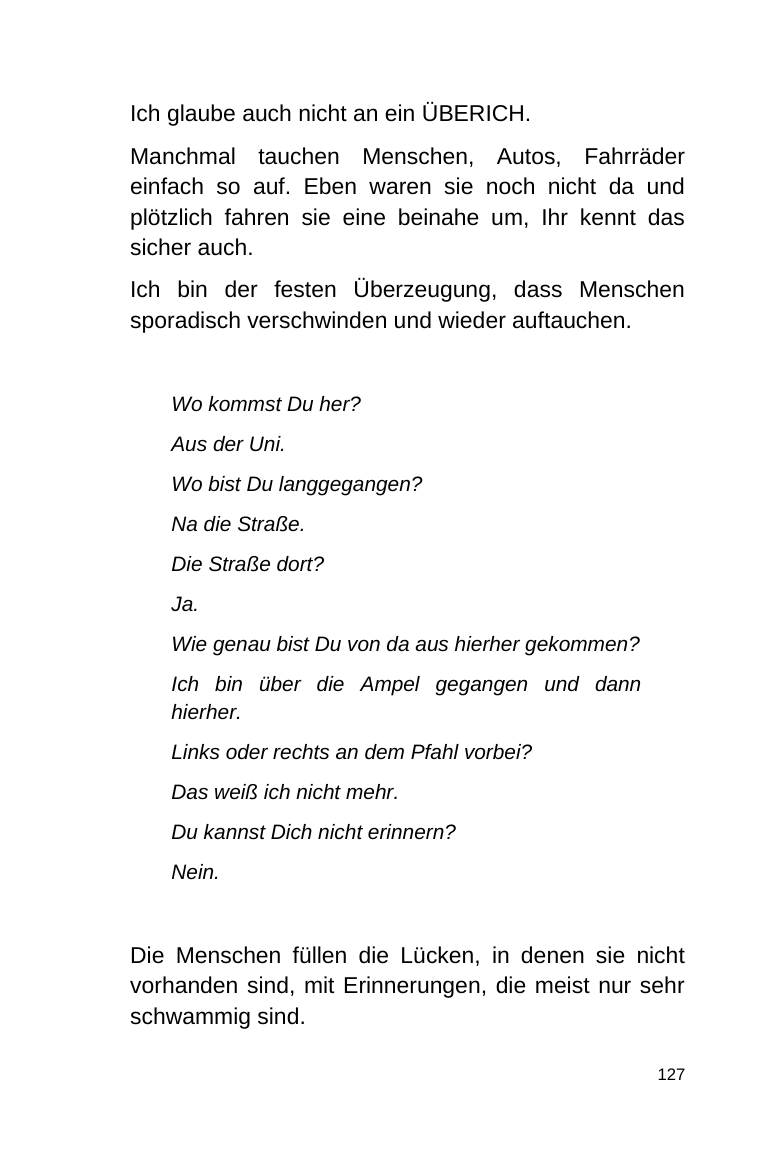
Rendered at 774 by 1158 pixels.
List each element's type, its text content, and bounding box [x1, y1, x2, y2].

text Wo bist Du langgegangen? [171, 472, 644, 496]
text Ich glaube auch nicht an ein ÜBERICH. [130, 100, 685, 127]
text Ich bin über die Ampel gegangen und dann hierher. [171, 672, 644, 723]
text Aus der Uni. [171, 432, 644, 456]
text Wie genau bist Du von da aus hierher gekommen? [171, 632, 644, 656]
text Ich bin der festen Überzeugung, dass Menschen sporadisch verschwinden und wieder auftauchen. [130, 276, 685, 333]
text Du kannst Dich nicht erinnern? [171, 819, 644, 843]
text Nein. [171, 859, 644, 883]
text Na die Straße. [171, 512, 644, 536]
text Ja. [171, 592, 644, 616]
text Wo kommst Du her? [171, 392, 644, 416]
text Das weiß ich nicht mehr. [171, 779, 644, 803]
text Die Menschen füllen die Lücken, in denen sie nicht vorhanden sind, mit Erinnerungen, die meist nur sehr schwammig sind. [130, 942, 685, 1029]
text Die Straße dort? [171, 552, 644, 576]
text Manchmal tauchen Menschen, Autos, Fahrräder einfach so auf. Eben waren sie noch nicht da und plötzlich fahren sie eine beinahe um, Ihr kennt das sicher auch. [130, 143, 685, 260]
text Links oder rechts an dem Pfahl vorbei? [171, 739, 644, 763]
